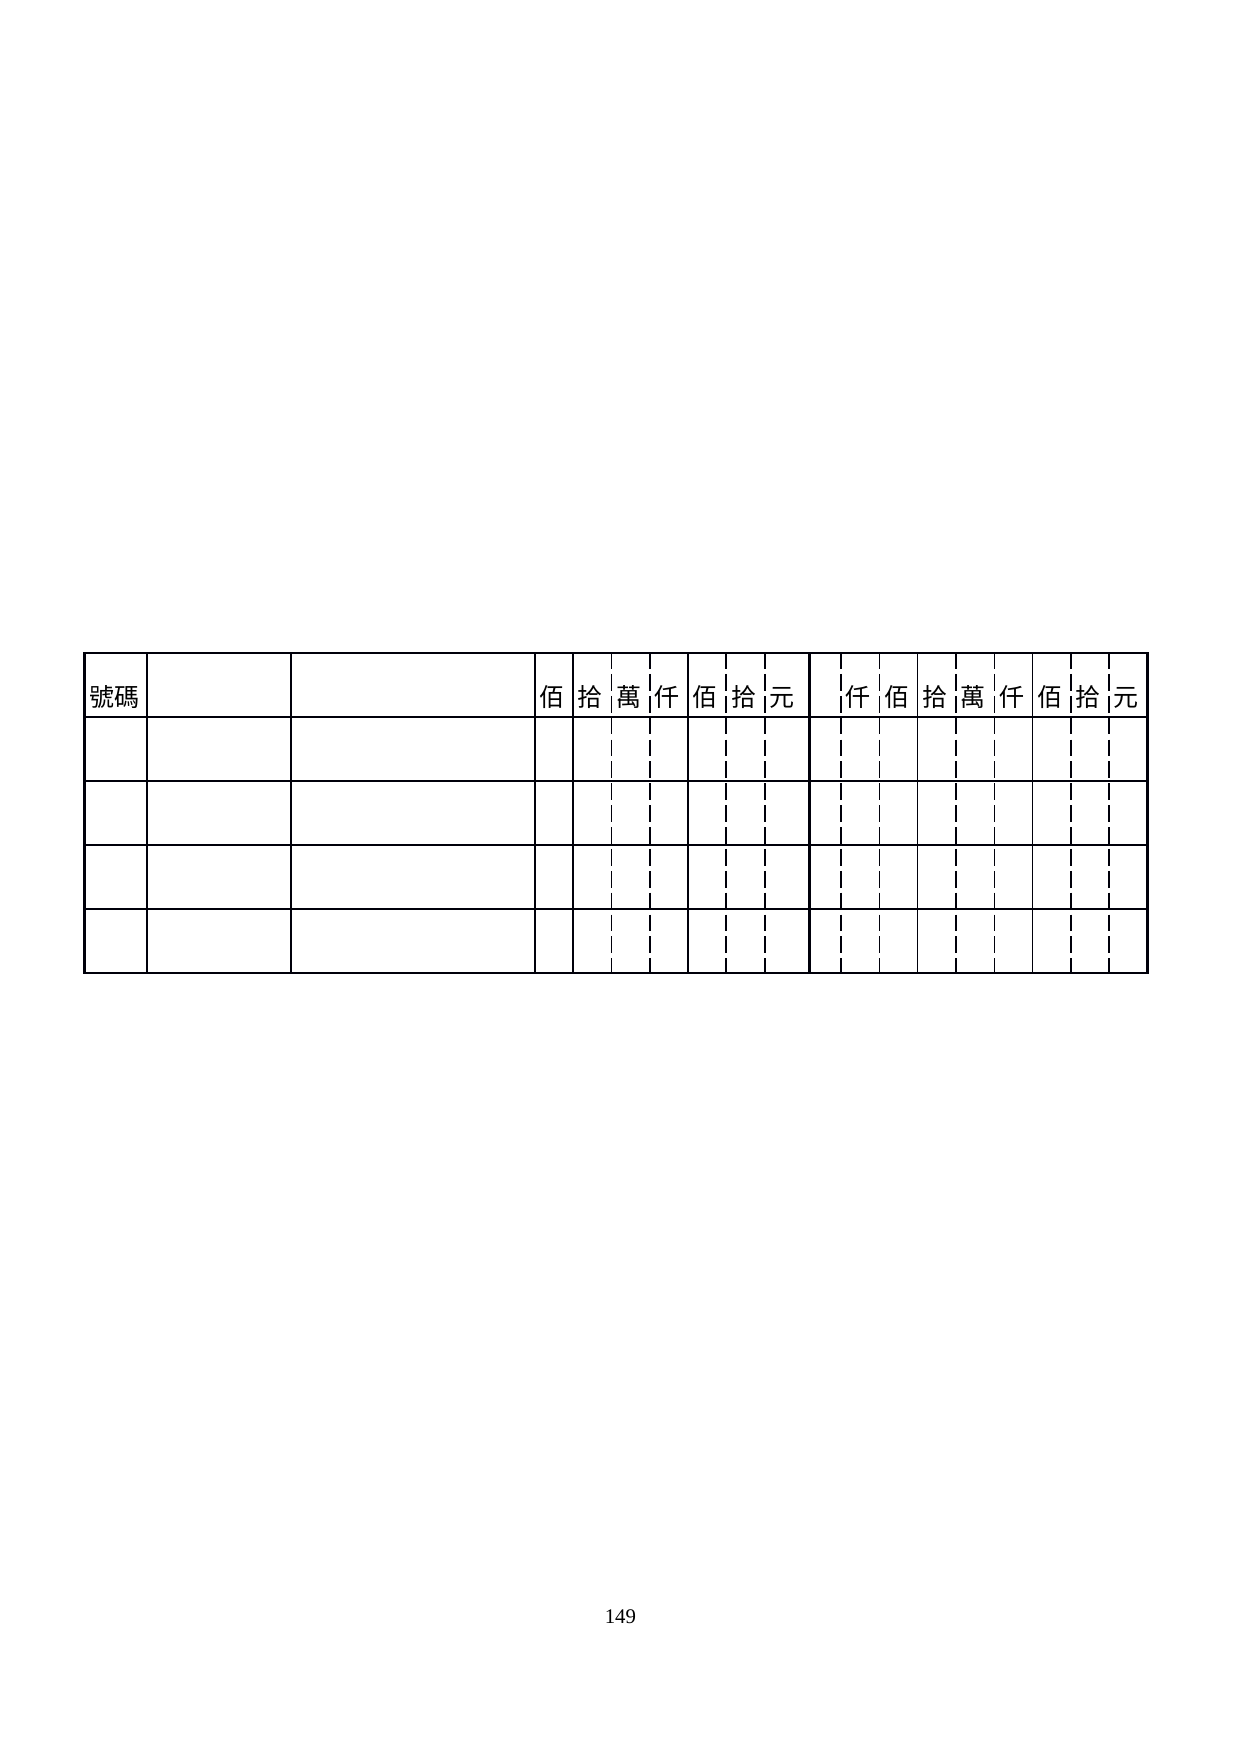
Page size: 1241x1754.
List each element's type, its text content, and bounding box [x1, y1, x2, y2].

table_cell 元 [765, 654, 808, 716]
table_cell [574, 846, 611, 908]
table_cell [689, 718, 726, 780]
table_cell [148, 910, 290, 972]
table_cell [811, 910, 841, 972]
table_cell [650, 846, 687, 908]
table_cell [765, 846, 808, 908]
table_cell [879, 782, 917, 844]
table_cell [879, 718, 917, 780]
table_cell [86, 846, 146, 908]
table_cell [918, 782, 956, 844]
table_cell [292, 782, 534, 844]
table_cell [994, 718, 1032, 780]
table_cell [1109, 846, 1146, 908]
table_cell [1033, 846, 1071, 908]
table_cell [148, 846, 290, 908]
table_cell [841, 910, 879, 972]
table_cell [811, 782, 841, 844]
table_cell [765, 718, 808, 780]
table_cell [292, 654, 534, 716]
table_cell 萬 [956, 654, 994, 716]
table_cell [650, 718, 687, 780]
table_cell [994, 910, 1032, 972]
table_cell [918, 718, 956, 780]
table_cell 元 [1109, 654, 1146, 716]
table_cell [86, 718, 146, 780]
table_cell [811, 846, 841, 908]
table_cell [811, 718, 841, 780]
table_cell [611, 846, 650, 908]
table_cell 仟 [650, 654, 687, 716]
table_cell 仟 [841, 654, 879, 716]
table_cell [1033, 910, 1071, 972]
table_cell [1033, 718, 1071, 780]
table_cell 佰 [879, 654, 917, 716]
table_cell [292, 846, 534, 908]
table_cell [841, 718, 879, 780]
table_cell [1033, 782, 1071, 844]
table_cell [956, 910, 994, 972]
table_cell [918, 846, 956, 908]
table_cell [726, 846, 765, 908]
table_cell [536, 910, 572, 972]
table_cell [86, 910, 146, 972]
table_cell [292, 718, 534, 780]
table_cell 萬 [611, 654, 650, 716]
table_cell [650, 782, 687, 844]
table_cell 拾 [1071, 654, 1109, 716]
table_cell [956, 718, 994, 780]
table_cell [650, 910, 687, 972]
table_cell [956, 846, 994, 908]
table_cell 拾 [574, 654, 611, 716]
table_cell 仟 [994, 654, 1032, 716]
table_cell 佰 [1033, 654, 1071, 716]
table_cell [536, 846, 572, 908]
table_cell [841, 782, 879, 844]
table_cell [726, 718, 765, 780]
table_cell [765, 910, 808, 972]
table_cell [726, 910, 765, 972]
table_cell [994, 846, 1032, 908]
table_cell 號碼 [86, 654, 146, 716]
table_cell [879, 846, 917, 908]
table_cell [1109, 910, 1146, 972]
table_cell [1071, 782, 1109, 844]
table_cell [689, 782, 726, 844]
table_cell [765, 782, 808, 844]
table_cell [918, 910, 956, 972]
table_cell [689, 910, 726, 972]
table_cell [994, 782, 1032, 844]
table_cell [611, 718, 650, 780]
table_cell [1109, 782, 1146, 844]
table_cell [811, 654, 841, 716]
table_cell 佰 [689, 654, 726, 716]
table_cell 佰 [536, 654, 572, 716]
table_cell [536, 782, 572, 844]
table_cell [689, 846, 726, 908]
table_cell [292, 910, 534, 972]
table_cell [879, 910, 917, 972]
table_cell [148, 654, 290, 716]
table_cell [1071, 718, 1109, 780]
table_cell 拾 [726, 654, 765, 716]
table_cell [148, 782, 290, 844]
table_cell [86, 782, 146, 844]
table_cell 拾 [918, 654, 956, 716]
table_cell [611, 910, 650, 972]
table_cell [574, 782, 611, 844]
table_cell [956, 782, 994, 844]
table_cell [1109, 718, 1146, 780]
table_cell [536, 718, 572, 780]
table_cell [1071, 846, 1109, 908]
table_cell [148, 718, 290, 780]
table_cell [841, 846, 879, 908]
table_cell [574, 910, 611, 972]
table_cell [726, 782, 765, 844]
table_cell [611, 782, 650, 844]
table_cell [1071, 910, 1109, 972]
table_cell [574, 718, 611, 780]
